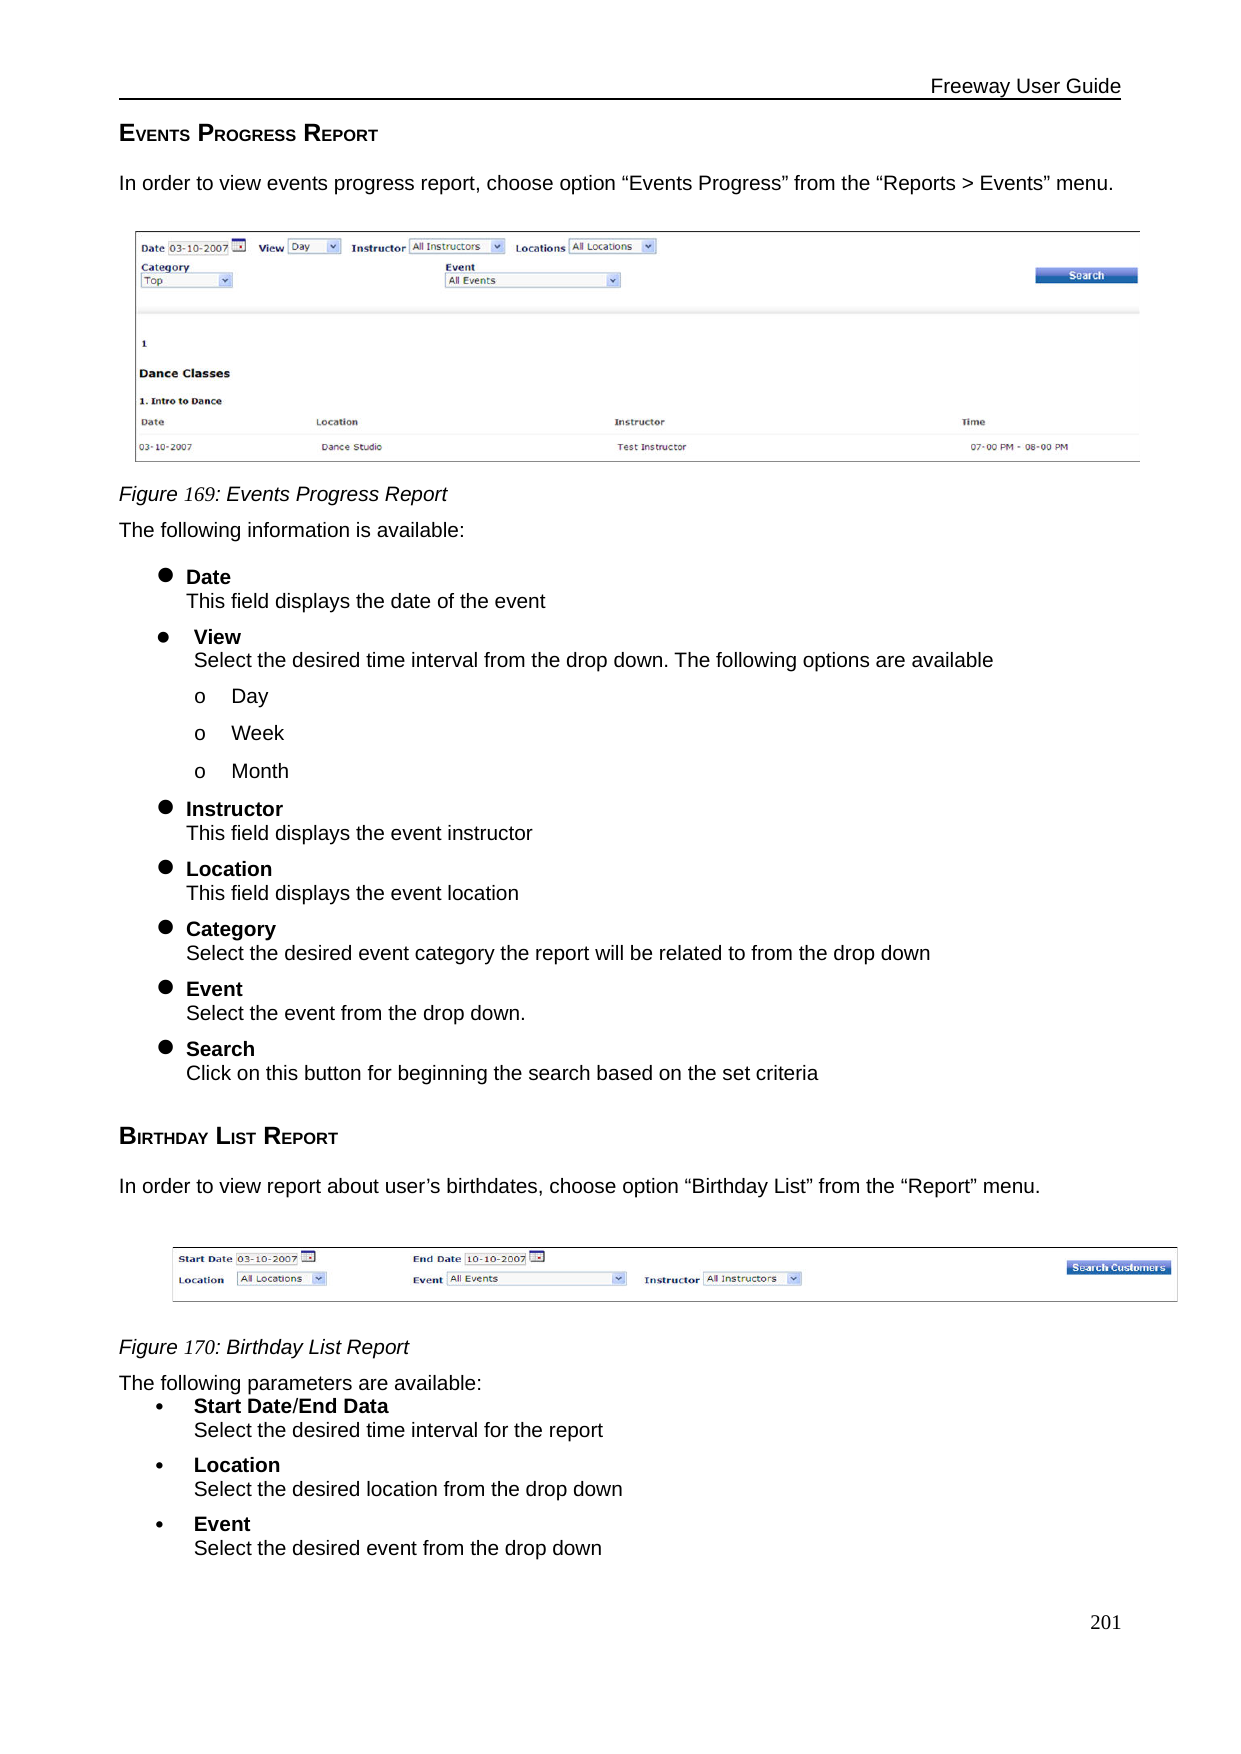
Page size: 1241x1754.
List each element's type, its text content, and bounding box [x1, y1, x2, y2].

picture [135, 231, 1140, 462]
list Location Select the desired location from the drop down [156, 1454, 1121, 1500]
list Week [194, 722, 1121, 747]
list Event Select the desired event from the drop down [156, 1513, 1121, 1559]
subtitle Birthday List Report [119, 1122, 1121, 1150]
text Figure 169: Events Progress Report [119, 483, 1121, 506]
list Day [194, 684, 1121, 709]
list Month [194, 759, 1121, 785]
text In order to view events progress report, choose option “Events Progress” from the “Reports > Events” menu. [119, 172, 1121, 195]
list Date This field displays the date of the event [156, 565, 1121, 613]
subtitle Events Progress Report [119, 119, 1121, 147]
text Figure 170: Birthday List Report [119, 1336, 1121, 1359]
list Category Select the desired event category the report will be related to from the drop down [156, 917, 1121, 965]
list View Select the desired time interval from the drop down. The following options are available [156, 625, 1121, 672]
picture [172, 1247, 1178, 1302]
text The following parameters are available: [119, 1372, 1121, 1395]
list Event Select the event from the drop down. [156, 977, 1121, 1025]
list Search Click on this button for beginning the search based on the set criteria [156, 1037, 1121, 1085]
list Start Date/End Data Select the desired time interval for the report [156, 1395, 1121, 1441]
list Location This field displays the event location [156, 857, 1121, 905]
list Instructor This field displays the event instructor [156, 797, 1121, 845]
text In order to view report about user’s birthdates, choose option “Birthday List” from the “Report” menu. [119, 1175, 1121, 1198]
text The following information is available: [119, 519, 1121, 542]
